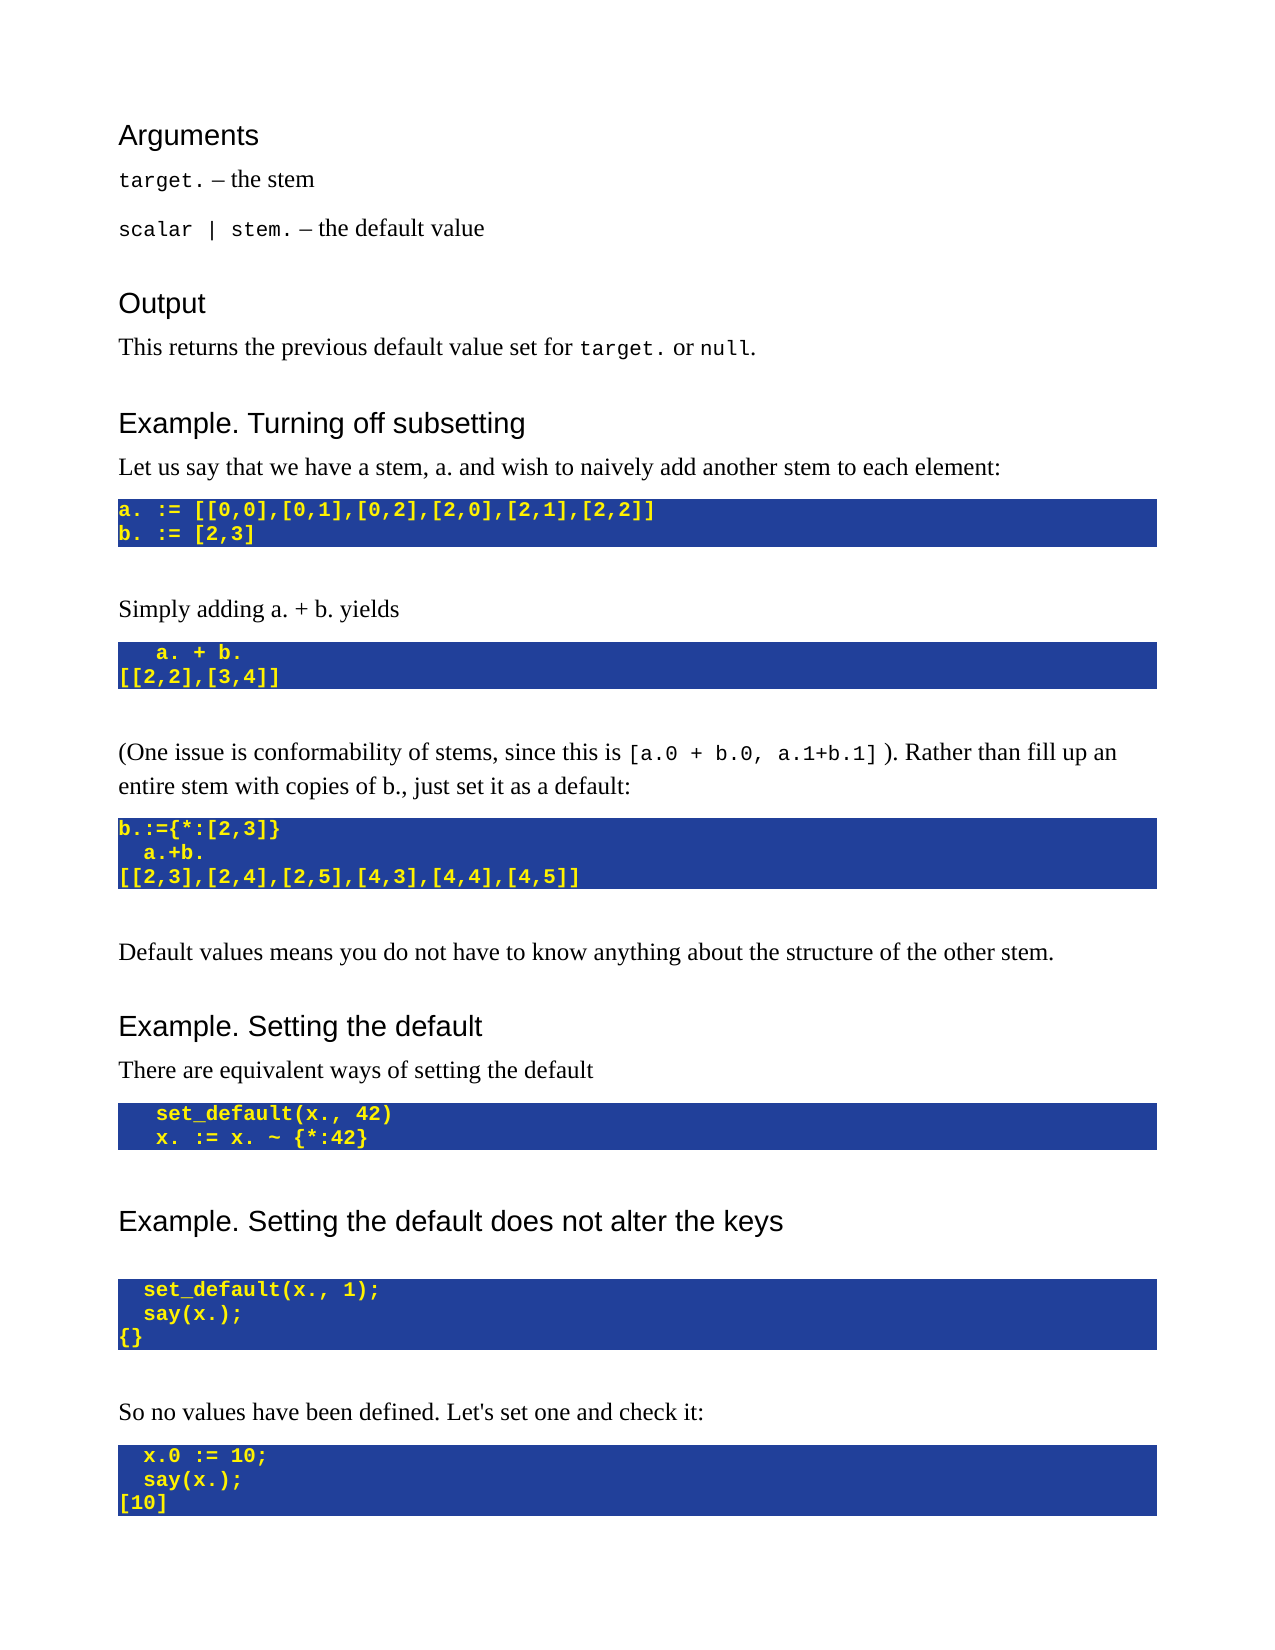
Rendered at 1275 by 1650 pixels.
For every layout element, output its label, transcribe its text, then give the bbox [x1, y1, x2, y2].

text [[2,3],[2,4],[2,5],[4,3],[4,4],[4,5]] [118, 866, 1157, 889]
text So no values have been defined. Let's set one and check it: [118, 1397, 1157, 1426]
text set_default(x., 42) [118, 1103, 1157, 1127]
subtitle Example. Setting the default does not alter the keys [118, 1204, 1157, 1238]
text say(x.); [118, 1469, 1157, 1492]
text a. + b. [118, 642, 1157, 666]
text say(x.); [118, 1303, 1157, 1326]
text There are equivalent ways of setting the default [118, 1056, 1157, 1084]
text set_default(x., 1); [118, 1279, 1157, 1303]
text Default values means you do not have to know anything about the structure of the other stem. [118, 937, 1157, 966]
text b. := [2,3] [118, 523, 1157, 547]
text b.:={*:[2,3]} [118, 818, 1157, 842]
text target. – the stem [118, 164, 1157, 194]
text {} [118, 1326, 1157, 1350]
text [[2,2],[3,4]] [118, 666, 1157, 689]
text Simply adding a. + b. yields [118, 594, 1157, 623]
text scalar | stem. – the default value [118, 213, 1157, 242]
text This returns the previous default value set for target. or null. [118, 332, 1157, 362]
text Let us say that we have a stem, a. and wish to naively add another stem to each element: [118, 452, 1157, 481]
subtitle Example. Turning off subsetting [118, 406, 1157, 439]
subtitle Example. Setting the default [118, 1009, 1157, 1043]
subtitle Arguments [118, 118, 1157, 152]
text a.+b. [118, 842, 1157, 866]
text a. := [[0,0],[0,1],[0,2],[2,0],[2,1],[2,2]] [118, 499, 1157, 523]
text (One issue is conformability of stems, since this is [a.0 + b.0, a.1+b.1] ). Rather than fill up an entire stem with copies of b., just set it as a default: [118, 737, 1157, 799]
text x. := x. ~ {*:42} [118, 1127, 1157, 1150]
text [10] [118, 1492, 1157, 1516]
subtitle Output [118, 286, 1157, 320]
text x.0 := 10; [118, 1445, 1157, 1469]
